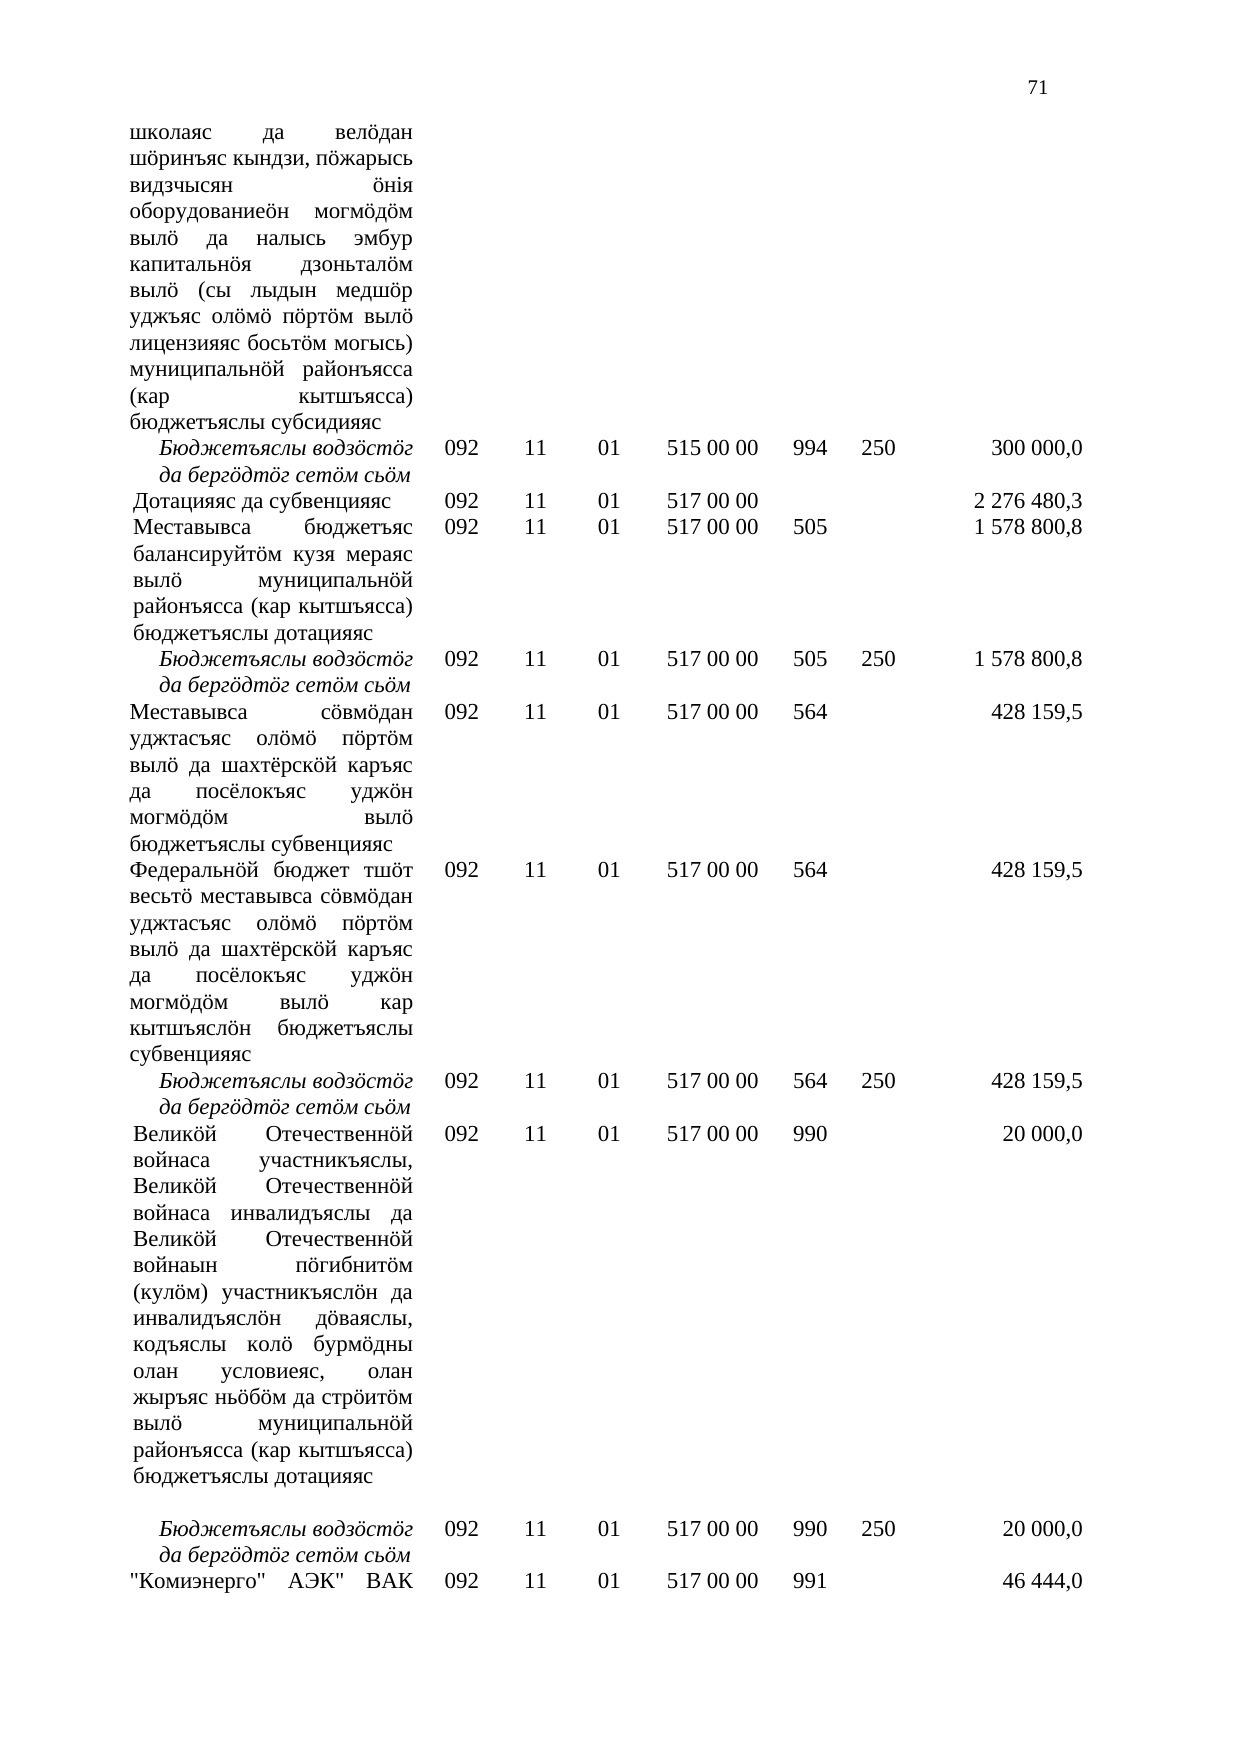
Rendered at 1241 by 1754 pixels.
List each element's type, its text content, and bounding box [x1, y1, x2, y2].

table_cell Бюджетъяслы водзöстöг да бергöдтöг сетöм сьöм [118, 1515, 424, 1568]
table_cell 092 [425, 856, 498, 1067]
table_cell Великöй Отечественнöй войнаса участникъяслы, Великöй Отечественнöй войнаса инвалидъяслы да Великöй Отечественнöй войнаын пöгибнитöм (кулöм) участникъяслöн да инвалидъяслöн дöваяслы, кодъяслы колö бурмöдны олан условиеяс, олан жыръяс ньöбöм да стрöитöм вылö муниципальнöй районъясса (кар кытшъясса) бюджетъяслы дотацияяс [118, 1120, 424, 1515]
table_cell Меставывса сöвмöдан уджтасъяс олöмö пöртöм вылö да шахтёрскöй каръяс да посёлокъяс уджöн могмöдöм вылö бюджетъяслы субвенцияяс [118, 698, 424, 856]
table_cell Меставывса бюджетъяс балансируйтöм кузя мераяс вылö муниципальнöй районъясса (кар кытшъясса) бюджетъяслы дотацияяс [118, 514, 424, 645]
table_cell 517 00 00 [646, 1120, 779, 1515]
table_cell 01 [572, 1067, 646, 1119]
table_cell Бюджетъяслы водзöстöг да бергöдтöг сетöм сьöм [118, 1067, 424, 1119]
table_cell 250 [841, 1067, 915, 1119]
table_cell школаяс да велöдан шöринъяс кындзи, пöжарысь видзчысян öнія оборудованиеöн могмöдöм вылö да налысь эмбур капитальнöя дзоньталöм вылö (сы лыдын медшöр уджъяс олöмö пöртöм вылö лицензияяс босьтöм могысь) муниципальнöй районъясса (кар кытшъясса) бюджетъяслы субсидияяс [118, 118, 424, 434]
table_cell [1094, 1120, 1150, 1515]
table_cell [1094, 118, 1150, 434]
table_cell 517 00 00 [646, 645, 779, 698]
table_cell 428 159,5 [915, 856, 1094, 1067]
table_cell 11 [498, 434, 572, 487]
table_cell 11 [498, 514, 572, 645]
table_cell [646, 118, 779, 434]
table_cell 11 [498, 856, 572, 1067]
table_cell 505 [779, 514, 841, 645]
table_cell [841, 1568, 915, 1594]
table_cell [1094, 434, 1150, 487]
table_cell "Комиэнерго" АЭК" ВАК [118, 1568, 424, 1594]
table_cell 20 000,0 [915, 1120, 1094, 1515]
table_cell 11 [498, 645, 572, 698]
table_cell [1094, 698, 1150, 856]
table_cell 11 [498, 698, 572, 856]
table_cell 505 [779, 645, 841, 698]
table_cell 564 [779, 1067, 841, 1119]
table_cell [915, 118, 1094, 434]
table_cell 428 159,5 [915, 1067, 1094, 1119]
table_cell 564 [779, 856, 841, 1067]
table_cell [1094, 487, 1150, 513]
table_cell 11 [498, 1067, 572, 1119]
table_cell 250 [841, 1515, 915, 1568]
table_cell Бюджетъяслы водзöстöг да бергöдтöг сетöм сьöм [118, 434, 424, 487]
table_cell 994 [779, 434, 841, 487]
table_cell 01 [572, 1515, 646, 1568]
table_cell 092 [425, 1120, 498, 1515]
table_cell Дотацияяс да субвенцияяс [118, 487, 424, 513]
table_cell [779, 487, 841, 513]
table_cell 428 159,5 [915, 698, 1094, 856]
table_cell 2 276 480,3 [915, 487, 1094, 513]
table_cell 01 [572, 1568, 646, 1594]
table_cell 517 00 00 [646, 514, 779, 645]
table_cell 20 000,0 [915, 1515, 1094, 1568]
table_cell [841, 1120, 915, 1515]
table_cell 092 [425, 645, 498, 698]
table_cell 250 [841, 645, 915, 698]
table_cell [1094, 1515, 1150, 1568]
table_cell 250 [841, 434, 915, 487]
table_cell 01 [572, 698, 646, 856]
table_cell [841, 698, 915, 856]
table_cell 1 578 800,8 [915, 645, 1094, 698]
table_cell 092 [425, 514, 498, 645]
table_cell [1094, 856, 1150, 1067]
table_cell 092 [425, 1568, 498, 1594]
table_cell 564 [779, 698, 841, 856]
table_cell 092 [425, 434, 498, 487]
table_cell 01 [572, 856, 646, 1067]
table_cell 300 000,0 [915, 434, 1094, 487]
table_cell 11 [498, 1120, 572, 1515]
table_cell [841, 487, 915, 513]
table_cell 01 [572, 645, 646, 698]
table_cell 092 [425, 487, 498, 513]
table_cell [1094, 514, 1150, 645]
table_cell 01 [572, 434, 646, 487]
table_cell [1094, 645, 1150, 698]
table_cell 517 00 00 [646, 856, 779, 1067]
table_cell 991 [779, 1568, 841, 1594]
table_cell [572, 118, 646, 434]
table_cell 11 [498, 1568, 572, 1594]
table_cell 01 [572, 514, 646, 645]
table_cell 517 00 00 [646, 1568, 779, 1594]
table_cell [779, 118, 841, 434]
table_cell 1 578 800,8 [915, 514, 1094, 645]
table_cell 11 [498, 1515, 572, 1568]
table_cell 517 00 00 [646, 1067, 779, 1119]
table_cell Бюджетъяслы водзöстöг да бергöдтöг сетöм сьöм [118, 645, 424, 698]
table_cell 092 [425, 698, 498, 856]
table_cell 01 [572, 1120, 646, 1515]
table_cell [841, 514, 915, 645]
table_cell 517 00 00 [646, 1515, 779, 1568]
table_cell [498, 118, 572, 434]
table_cell 990 [779, 1120, 841, 1515]
table_cell [425, 118, 498, 434]
table_cell [841, 118, 915, 434]
table_cell 11 [498, 487, 572, 513]
table_cell 515 00 00 [646, 434, 779, 487]
table_cell [1094, 1568, 1150, 1594]
table_cell 092 [425, 1515, 498, 1568]
table_cell 092 [425, 1067, 498, 1119]
table_cell 517 00 00 [646, 487, 779, 513]
table_cell [841, 856, 915, 1067]
table_cell 990 [779, 1515, 841, 1568]
table_cell 01 [572, 487, 646, 513]
table_cell Федеральнöй бюджет тшöт весьтö меставывса сöвмöдан уджтасъяс олöмö пöртöм вылö да шахтёрскöй каръяс да посёлокъяс уджöн могмöдöм вылö кар кытшъяслöн бюджетъяслы субвенцияяс [118, 856, 424, 1067]
table_cell 517 00 00 [646, 698, 779, 856]
table_cell [1094, 1067, 1150, 1119]
table_cell 46 444,0 [915, 1568, 1094, 1594]
